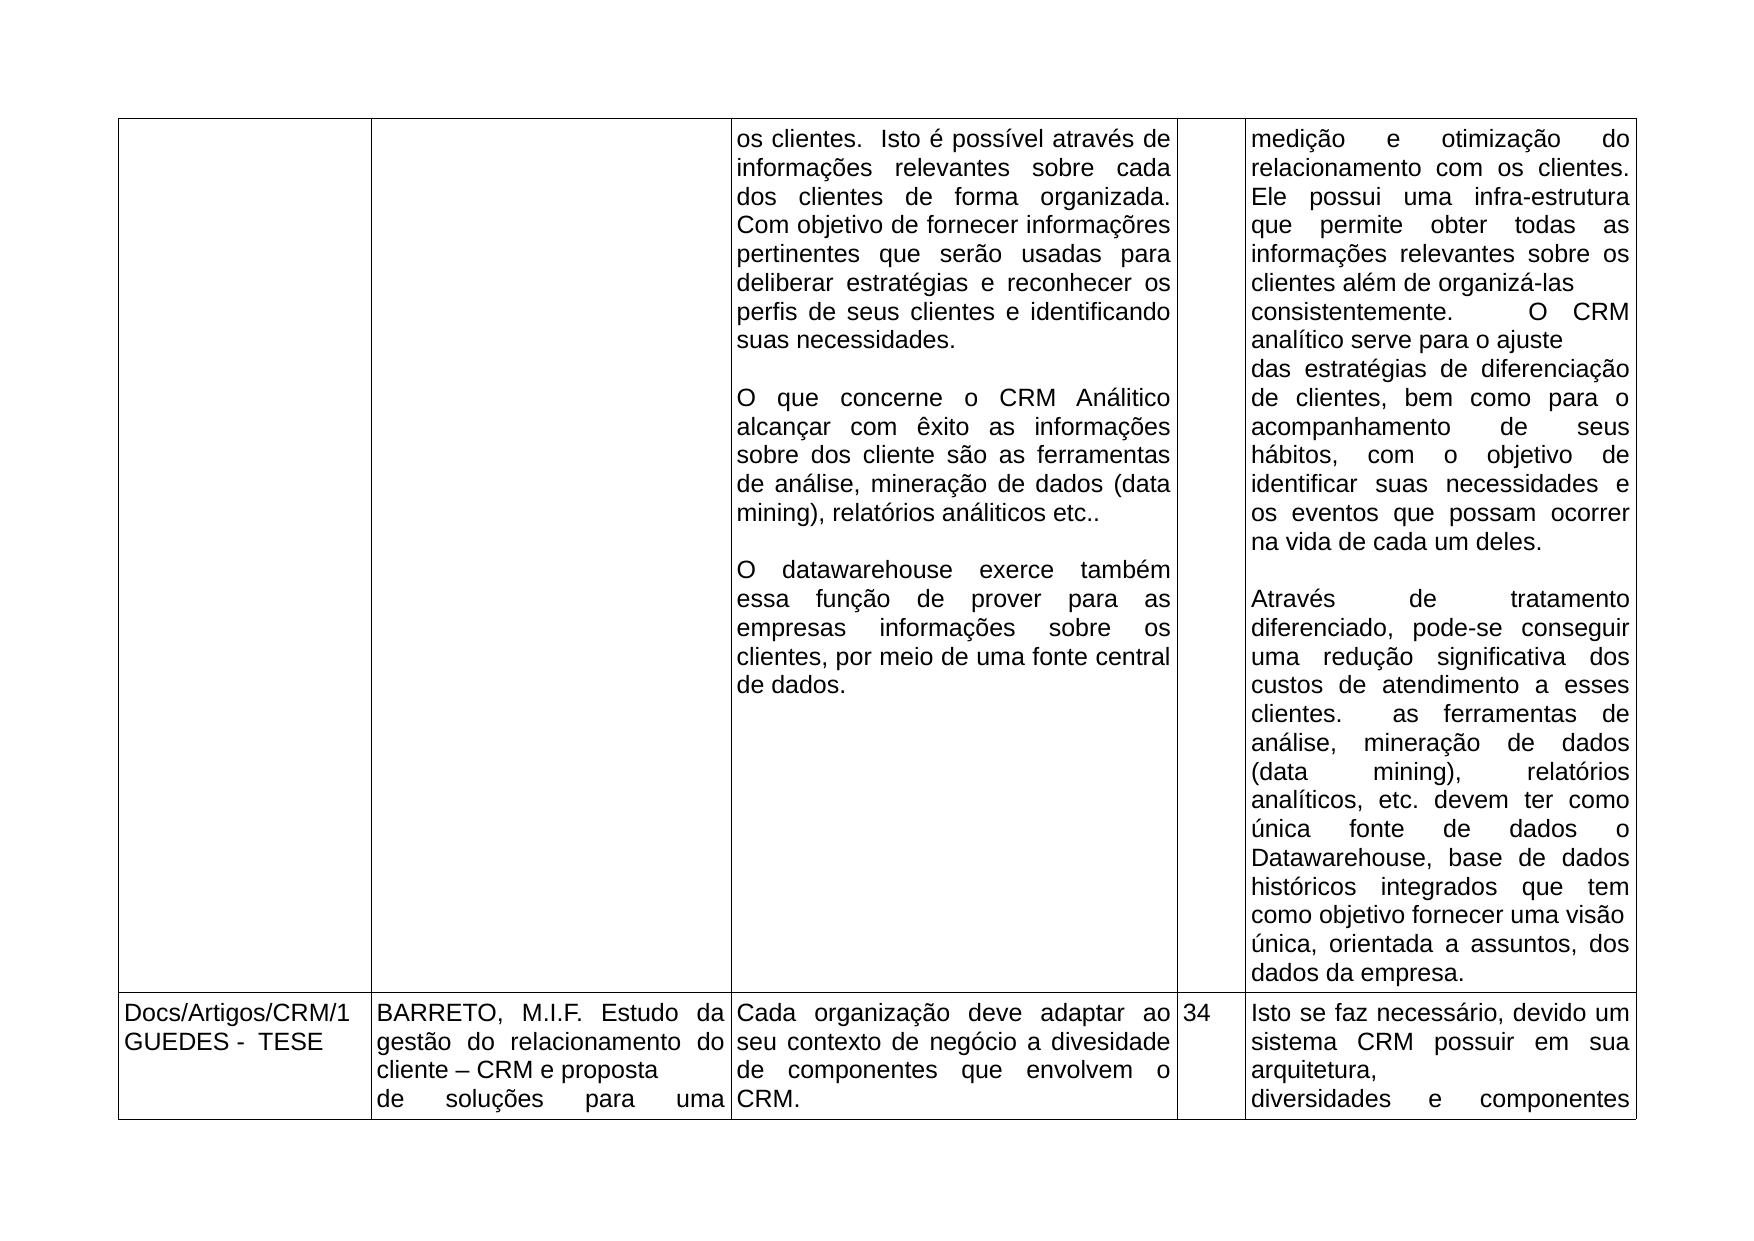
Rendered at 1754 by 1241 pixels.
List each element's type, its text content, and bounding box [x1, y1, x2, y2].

table_cell Cada organização deve adaptar ao seu contexto de negócio a divesidade de componentes que envolvem o CRM. [732, 993, 1177, 1119]
table_cell BARRETO, M.I.F. Estudo da gestão do relacionamento do cliente – CRM e proposta de soluções para uma [372, 993, 731, 1119]
table_cell [1178, 119, 1245, 992]
table_cell Docs/Artigos/CRM/1 GUEDES - TESE [119, 993, 371, 1119]
table_cell [119, 119, 371, 992]
table_cell medição e otimização do relacionamento com os clientes. Ele possui uma infra-estrutura que permite obter todas as informações relevantes sobre os clientes além de organizá-las consistentemente. O CRM analítico serve para o ajuste das estratégias de diferenciação de clientes, bem como para o acompanhamento de seus hábitos, com o objetivo de identificar suas necessidades e os eventos que possam ocorrer na vida de cada um deles. Através de tratamento diferenciado, pode-se conseguir uma redução significativa dos custos de atendimento a esses clientes. as ferramentas de análise, mineração de dados (data mining), relatórios analíticos, etc. devem ter como única fonte de dados o Datawarehouse, base de dados históricos integrados que tem como objetivo fornecer uma visão única, orientada a assuntos, dos dados da empresa. [1246, 119, 1636, 992]
table_cell [372, 119, 731, 992]
table_cell 34 [1178, 993, 1245, 1119]
table_cell os clientes. Isto é possível através de informações relevantes sobre cada dos clientes de forma organizada. Com objetivo de fornecer informaçõres pertinentes que serão usadas para deliberar estratégias e reconhecer os perfis de seus clientes e identificando suas necessidades. O que concerne o CRM Análitico alcançar com êxito as informações sobre dos cliente são as ferramentas de análise, mineração de dados (data mining), relatórios análiticos etc.. O datawarehouse exerce também essa função de prover para as empresas informações sobre os clientes, por meio de uma fonte central de dados. [732, 119, 1177, 992]
table_cell Isto se faz necessário, devido um sistema CRM possuir em sua arquitetura, diversidades e componentes [1246, 993, 1636, 1119]
